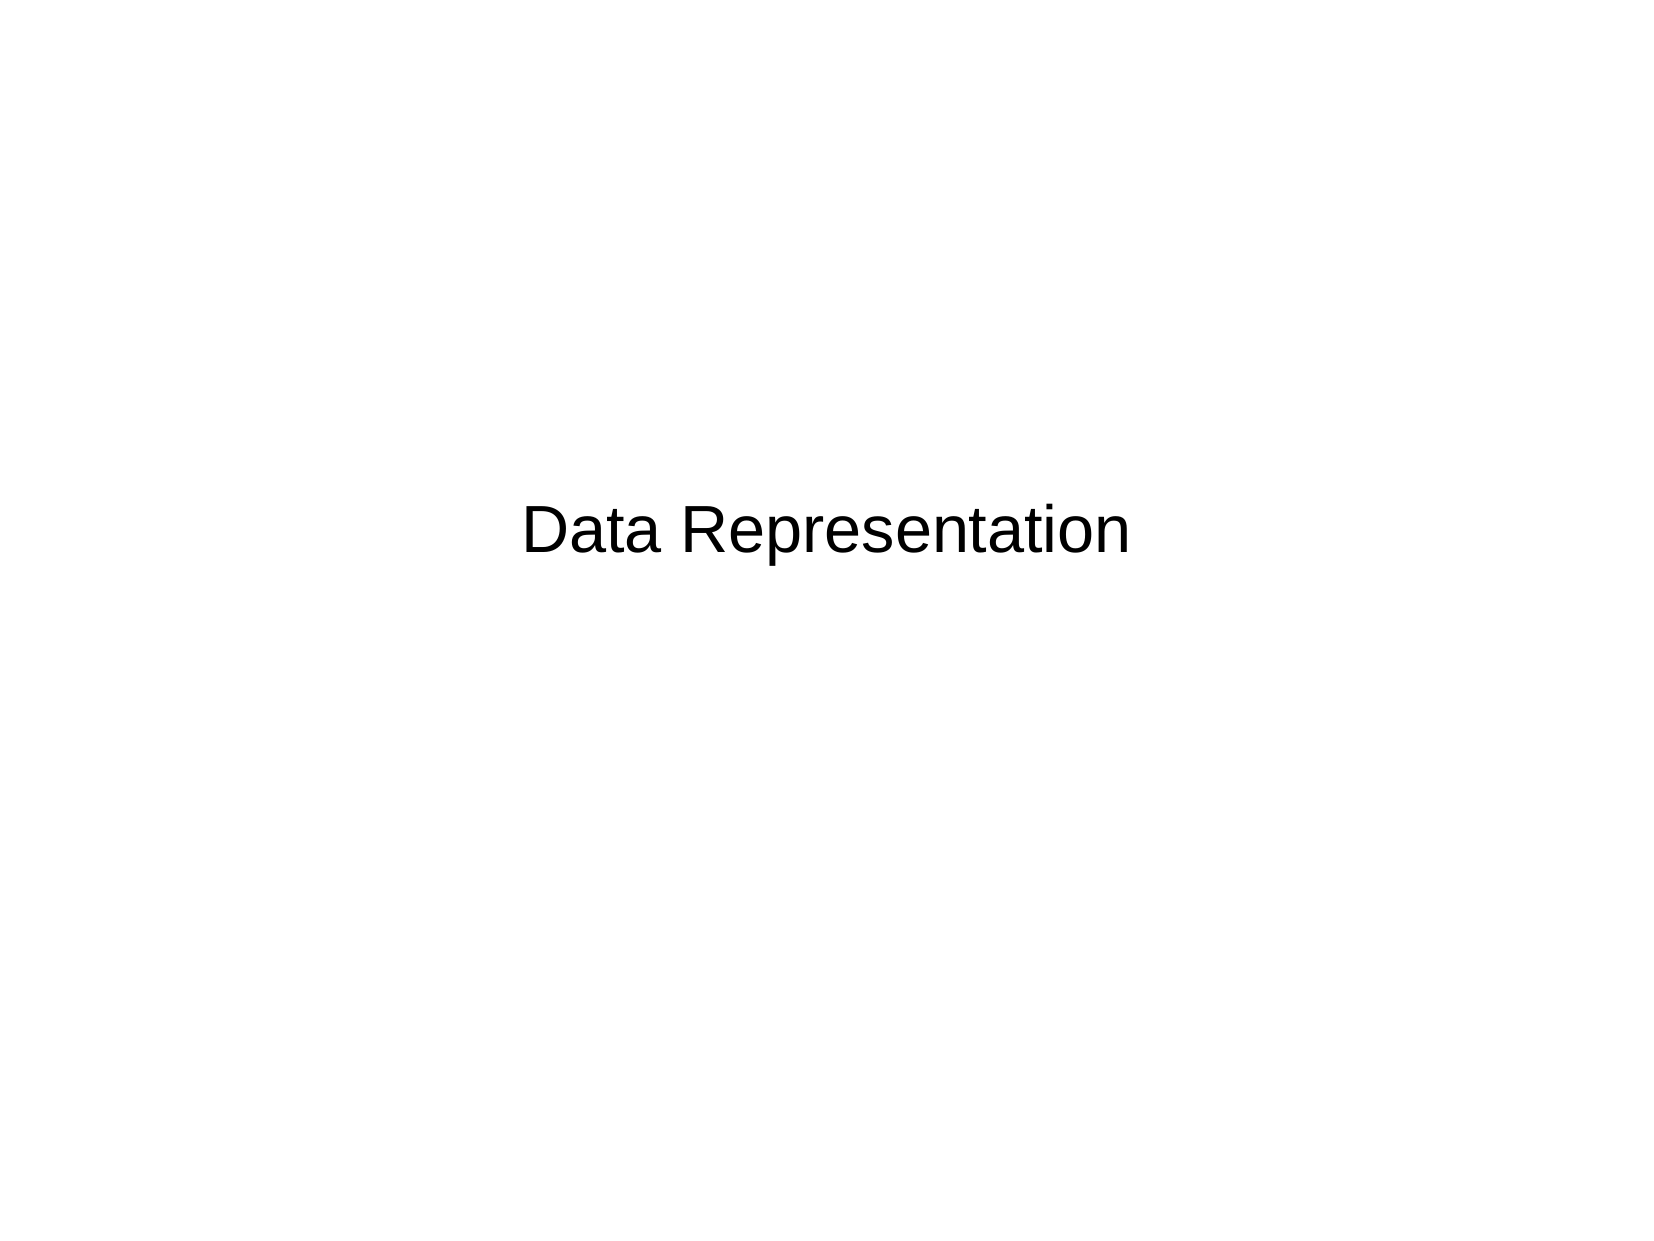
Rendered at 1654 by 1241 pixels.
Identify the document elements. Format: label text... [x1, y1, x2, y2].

subtitle Data Representation [82, 49, 1571, 1010]
